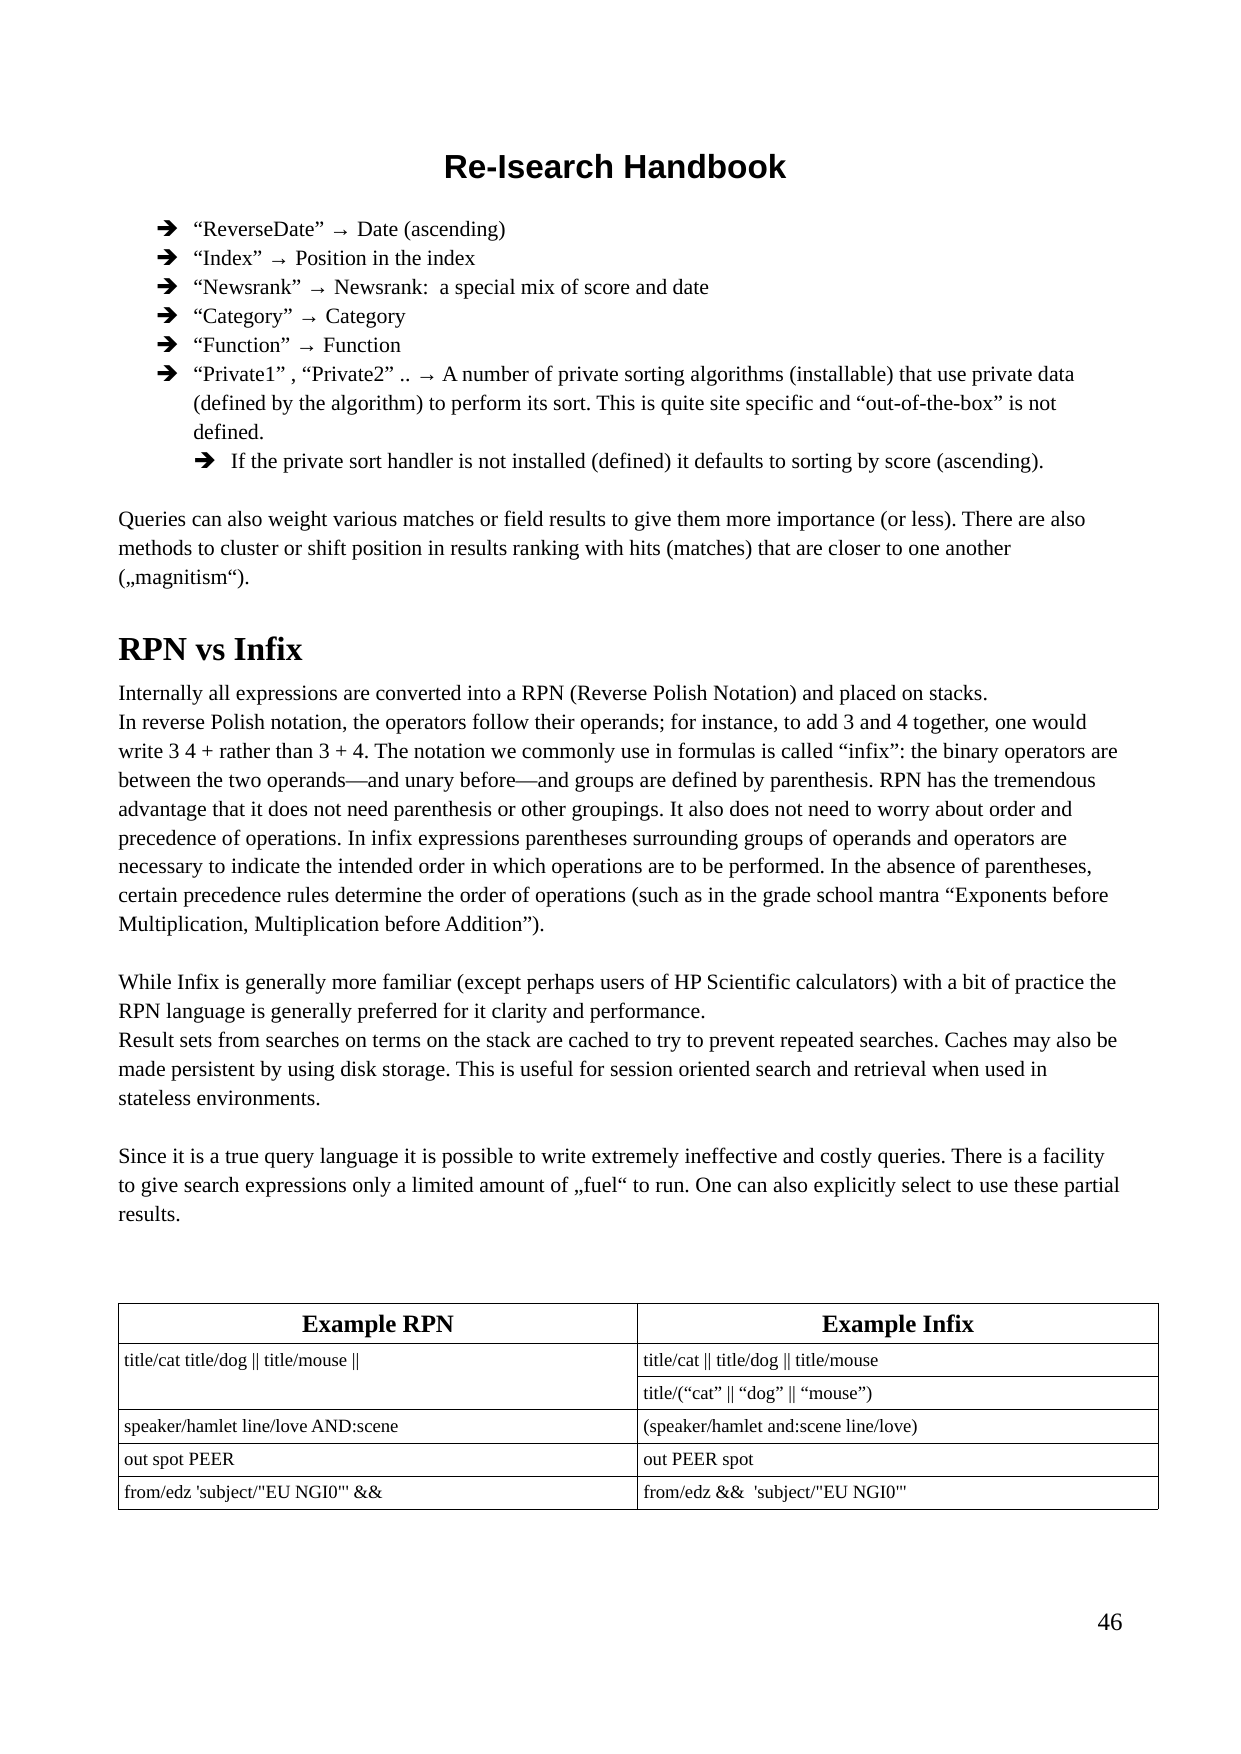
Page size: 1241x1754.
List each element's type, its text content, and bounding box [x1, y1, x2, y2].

text In reverse Polish notation, the operators follow their operands; for instance, to add 3 and 4 together, one would write 3 4 + rather than 3 + 4. The notation we commonly use in formulas is called “infix”: the binary operators are between the two operands—and unary before—and groups are defined by parenthesis. RPN has the tremendous advantage that it does not need parenthesis or other groupings. It also does not need to worry about order and precedence of operations. In infix expressions parentheses surrounding groups of operands and operators are necessary to indicate the intended order in which operations are to be performed. In the absence of parentheses, certain precedence rules determine the order of operations (such as in the grade school mantra “Exponents before Multiplication, Multiplication before Addition”). [118, 709, 1122, 937]
text Queries can also weight various matches or field results to give them more importance (or less). There are also methods to cluster or shift position in results ranking with hits (matches) that are closer to one another („magnitism“). [118, 506, 1122, 589]
table_cell title/(“cat” || “dog” || “mouse”) [638, 1377, 1158, 1409]
table_header Example RPN [119, 1304, 637, 1343]
table_cell title/cat || title/dog || title/mouse [638, 1344, 1158, 1376]
table_cell speaker/hamlet line/love AND:scene [119, 1410, 637, 1442]
list “Private1” , “Private2” .. → A number of private sorting algorithms (installable) that use private data (defined by the algorithm) to perform its sort. This is quite site specific and “out-of-the-box” is not defined. [156, 361, 1122, 444]
table_cell title/cat title/dog || title/mouse || [119, 1344, 637, 1409]
list “Function” → Function [156, 332, 1122, 357]
table_header Example Infix [638, 1304, 1158, 1343]
list “ReverseDate” → Date (ascending) [156, 216, 1122, 241]
table_cell from/edz && 'subject/"EU NGI0"' [638, 1477, 1158, 1509]
subtitle RPN vs Infix [118, 628, 1122, 667]
text While Infix is generally more familiar (except perhaps users of HP Scientific calculators) with a bit of practice the RPN language is generally preferred for it clarity and performance. [118, 969, 1122, 1023]
table_cell from/edz 'subject/"EU NGI0"' && [119, 1477, 637, 1509]
text Since it is a true query language it is possible to write extremely ineffective and costly queries. There is a facility to give search expressions only a limited amount of „fuel“ to run. One can also explicitly select to use these partial results. [118, 1143, 1122, 1226]
table_cell out PEER spot [638, 1444, 1158, 1476]
list “Index” → Position in the index [156, 245, 1122, 270]
list If the private sort handler is not installed (defined) it defaults to sorting by score (ascending). [193, 448, 1122, 473]
table_cell out spot PEER [119, 1444, 637, 1476]
text Internally all expressions are converted into a RPN (Reverse Polish Notation) and placed on stacks. [118, 680, 1122, 705]
list “Category” → Category [156, 303, 1122, 328]
table_cell (speaker/hamlet and:scene line/love) [638, 1410, 1158, 1442]
text Result sets from searches on terms on the stack are cached to try to prevent repeated searches. Caches may also be made persistent by using disk storage. This is useful for session oriented search and retrieval when used in stateless environments. [118, 1027, 1122, 1110]
list “Newsrank” → Newsrank: a special mix of score and date [156, 274, 1122, 299]
